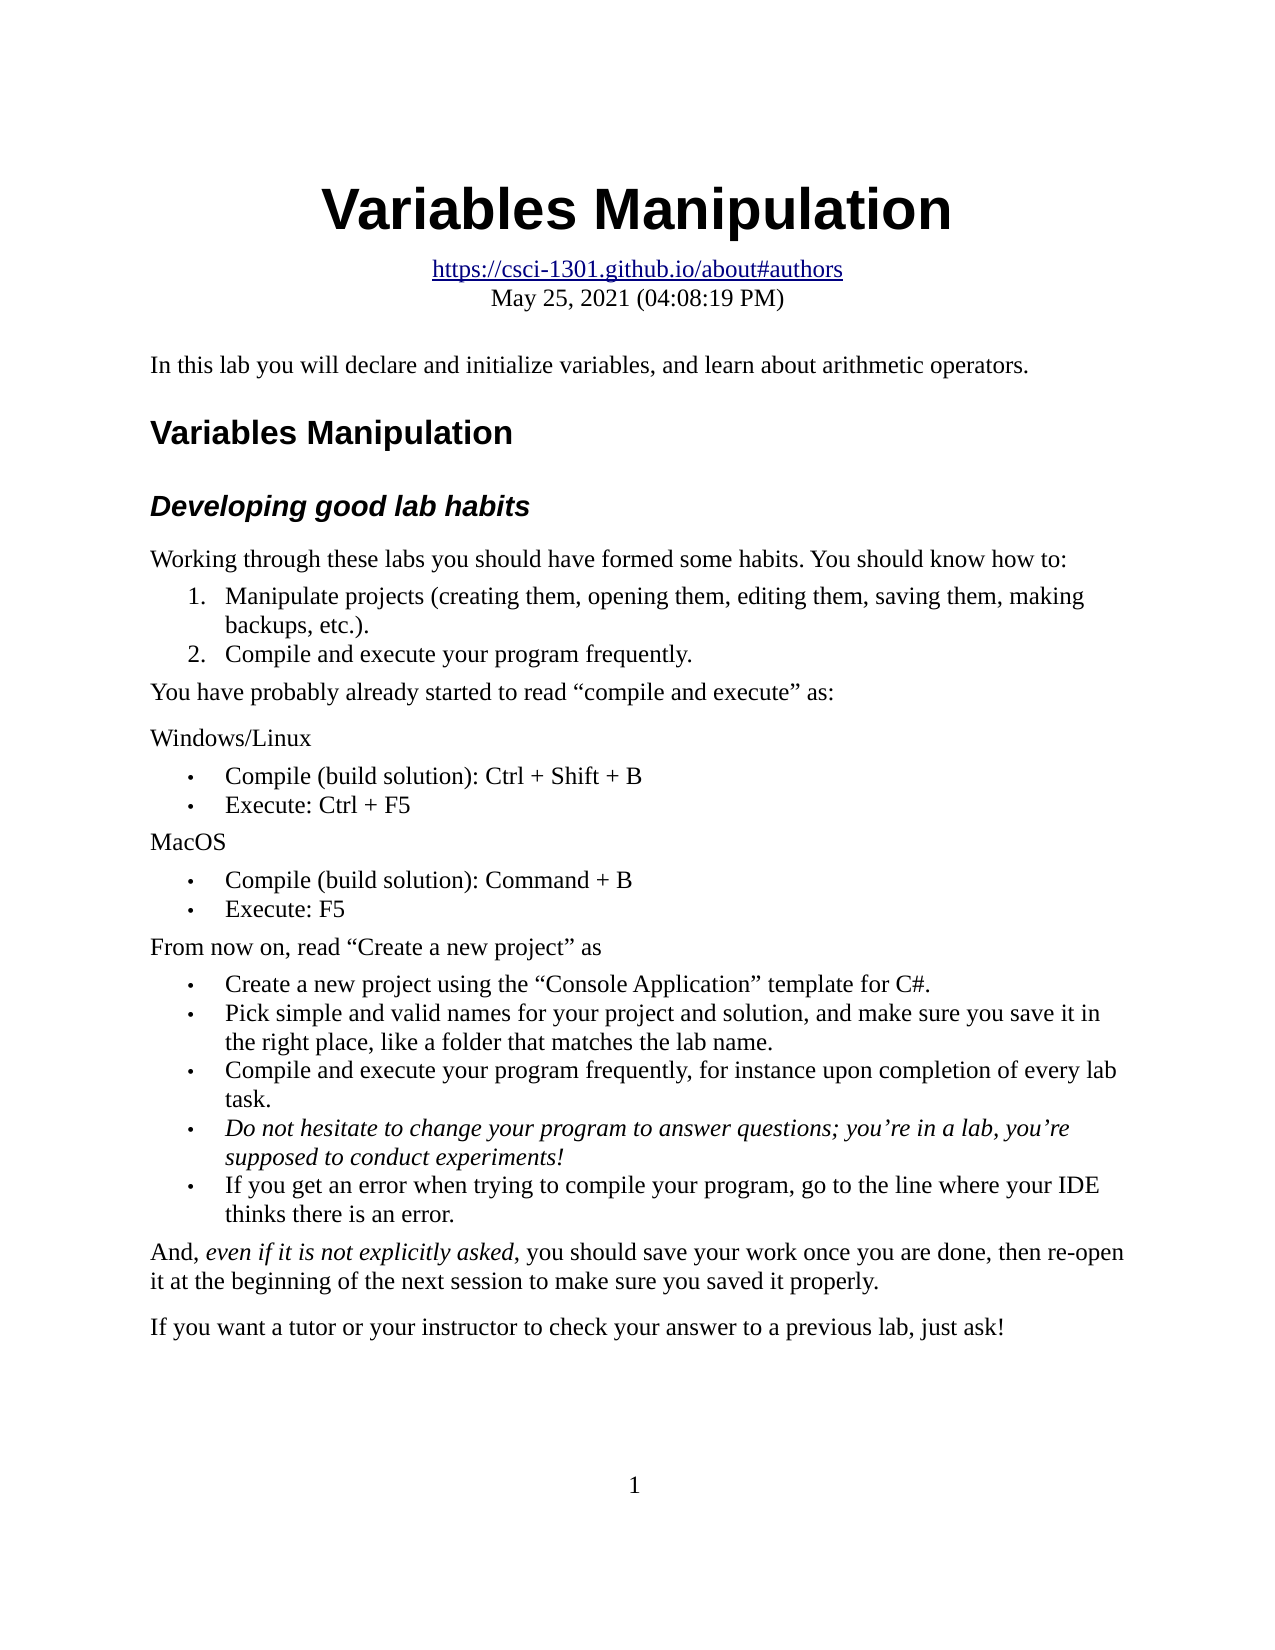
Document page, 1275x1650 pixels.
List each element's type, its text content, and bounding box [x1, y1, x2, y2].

list Execute: Ctrl + F5 [187, 790, 1125, 818]
list Do not hesitate to change your program to answer questions; you’re in a lab, you’re supposed to conduct experiments! [187, 1113, 1125, 1171]
list If you get an error when trying to compile your program, go to the line where your IDE thinks there is an error. [187, 1171, 1125, 1228]
subtitle Developing good lab habits [150, 489, 1125, 522]
text If you want a tutor or your instructor to check your answer to a previous lab, just ask! [150, 1312, 1125, 1341]
text In this lab you will declare and initialize variables, and learn about arithmetic operators. [150, 350, 1125, 378]
text Working through these labs you should have formed some habits. You should know how to: [150, 544, 1125, 572]
text May 25, 2021 (04:08:19 PM) [150, 283, 1125, 312]
subtitle Variables Manipulation [150, 412, 1125, 451]
text MacOS [150, 827, 1125, 856]
list Compile and execute your program frequently. [187, 639, 1125, 668]
text From now on, read “Create a new project” as [150, 932, 1125, 960]
list Execute: F5 [187, 894, 1125, 923]
text Windows/Linux [150, 723, 1125, 752]
list Pick simple and valid names for your project and solution, and make sure you save it in the right place, like a folder that matches the lab name. [187, 998, 1125, 1056]
text https://csci-1301.github.io/about#authors [150, 254, 1125, 283]
text You have probably already started to read “compile and execute” as: [150, 677, 1125, 705]
list Compile (build solution): Ctrl + Shift + B [187, 761, 1125, 790]
list Create a new project using the “Console Application” template for C#. [187, 969, 1125, 998]
text And, even if it is not explicitly asked, you should save your work once you are done, then re-open it at the beginning of the next session to make sure you saved it properly. [150, 1237, 1125, 1294]
list Manipulate projects (creating them, opening them, editing them, saving them, making backups, etc.). [187, 581, 1125, 639]
list Compile and execute your program frequently, for instance upon completion of every lab task. [187, 1056, 1125, 1113]
title Variables Manipulation [150, 175, 1125, 242]
list Compile (build solution): Command + B [187, 865, 1125, 894]
